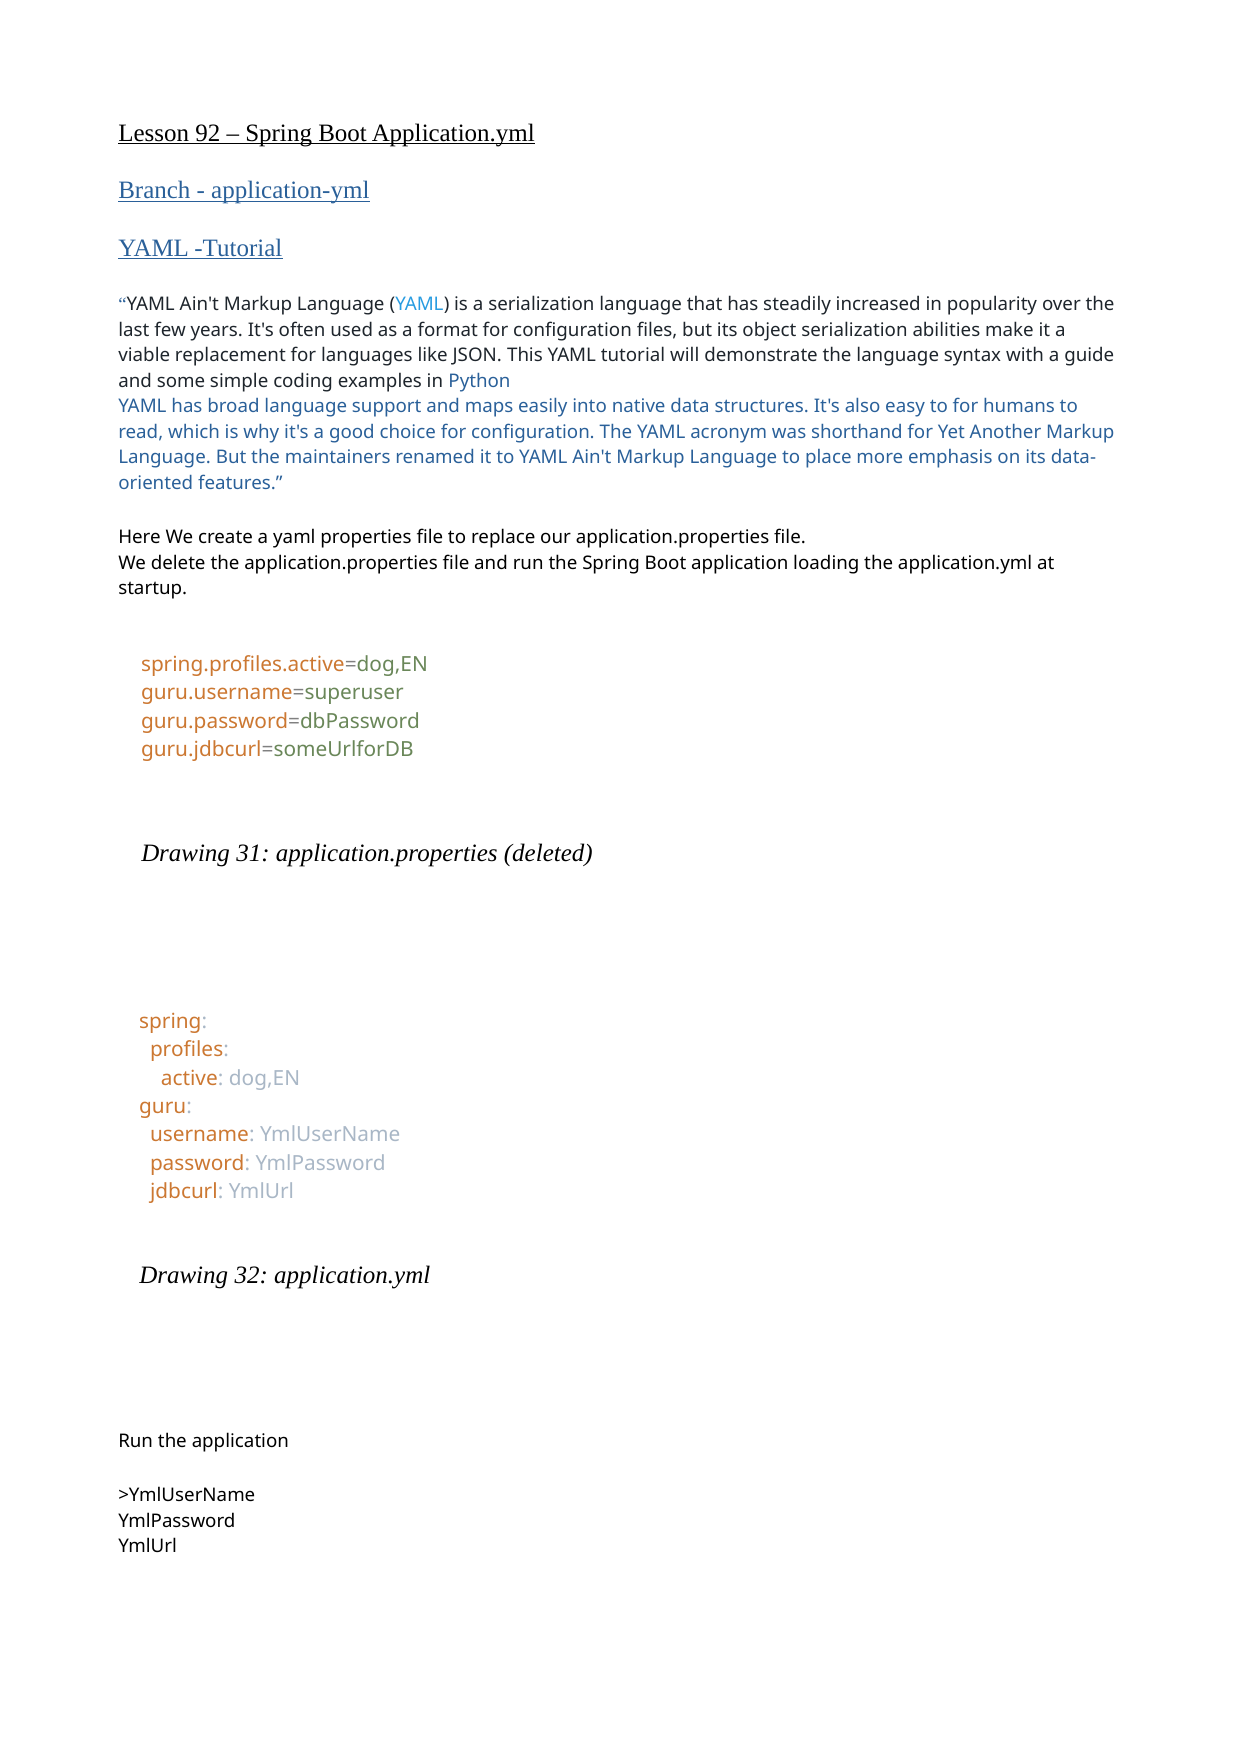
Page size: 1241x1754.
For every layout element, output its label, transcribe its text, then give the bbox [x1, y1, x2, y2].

text Drawing 31: application.properties (deleted) [141, 661, 770, 867]
text We delete the application.properties file and run the Spring Boot application loading the application.yml at startup. [118, 549, 1122, 600]
text Branch - application-yml [118, 176, 1122, 204]
text Here We create a yaml properties file to replace our application.properties file. [118, 523, 1122, 549]
text >YmlUserName [118, 1482, 1122, 1507]
text YAML -Tutorial [118, 233, 1122, 262]
text YmlUrl [118, 1533, 1122, 1558]
text Drawing 32: application.yml [139, 1018, 784, 1289]
text YAML has broad language support and maps easily into native data structures. It's also easy to for humans to read, which is why it's a good choice for configuration. The YAML acronym was shorthand for Yet Another Markup Language. But the maintainers renamed it to YAML Ain't Markup Language to place more emphasis on its data-oriented features.” [118, 393, 1122, 495]
text Run the application [118, 1427, 1122, 1453]
text Lesson 92 – Spring Boot Application.yml [118, 118, 1122, 147]
text “YAML Ain't Markup Language (YAML) is a serialization language that has steadily increased in popularity over the last few years. It's often used as a format for configuration files, but its object serialization abilities make it a viable replacement for languages like JSON. This YAML tutorial will demonstrate the language syntax with a guide and some simple coding examples in Python [118, 291, 1122, 393]
text YmlPassword [118, 1507, 1122, 1533]
